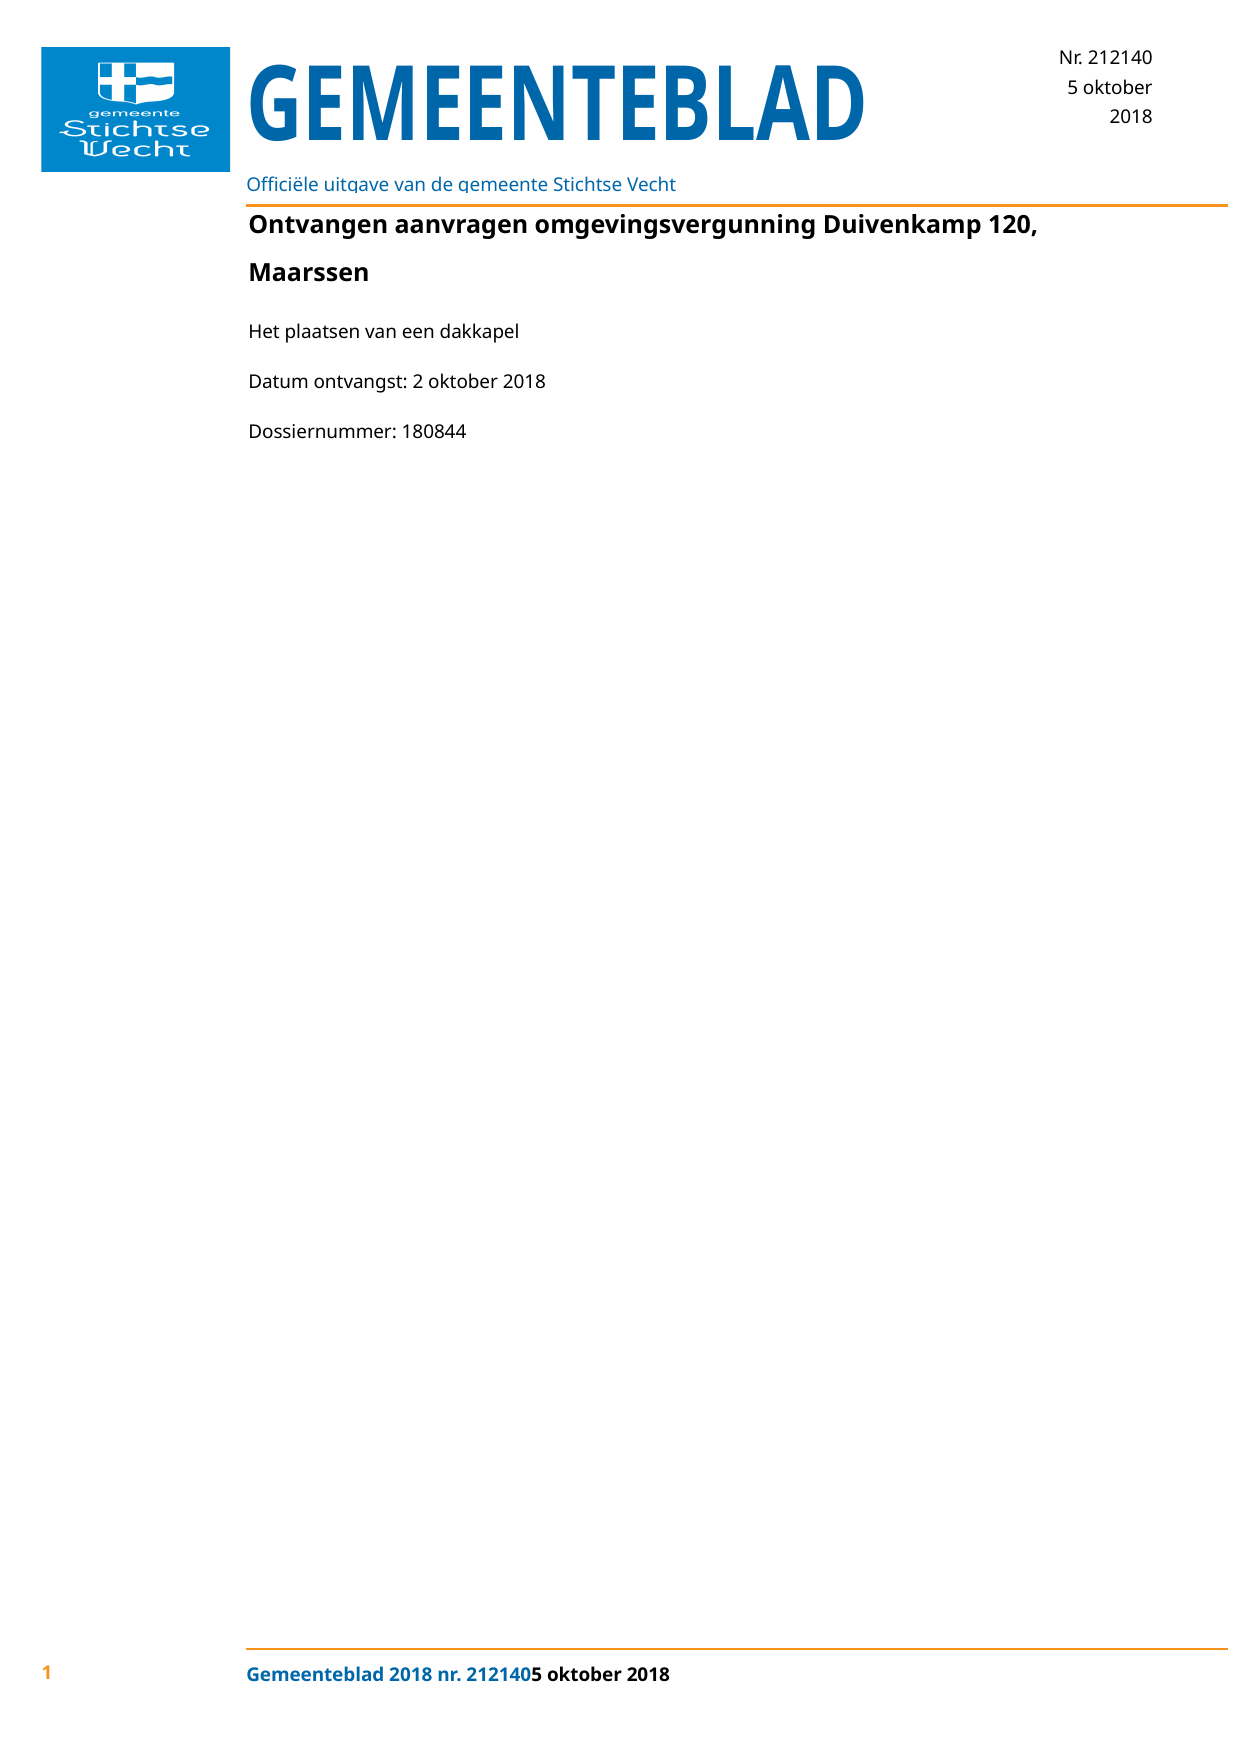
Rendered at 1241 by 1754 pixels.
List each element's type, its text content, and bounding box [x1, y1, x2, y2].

text Datum ontvangst: 2 oktober 2018 [248, 368, 1152, 394]
picture [137, 63, 174, 103]
text Ontvangen aanvragen omgevingsvergunning Duivenkamp 120, Maarssen [248, 207, 1152, 288]
picture [99, 63, 135, 101]
text Het plaatsen van een dakkapel [248, 318, 1152, 344]
text Dossiernummer: 180844 [248, 419, 1152, 444]
